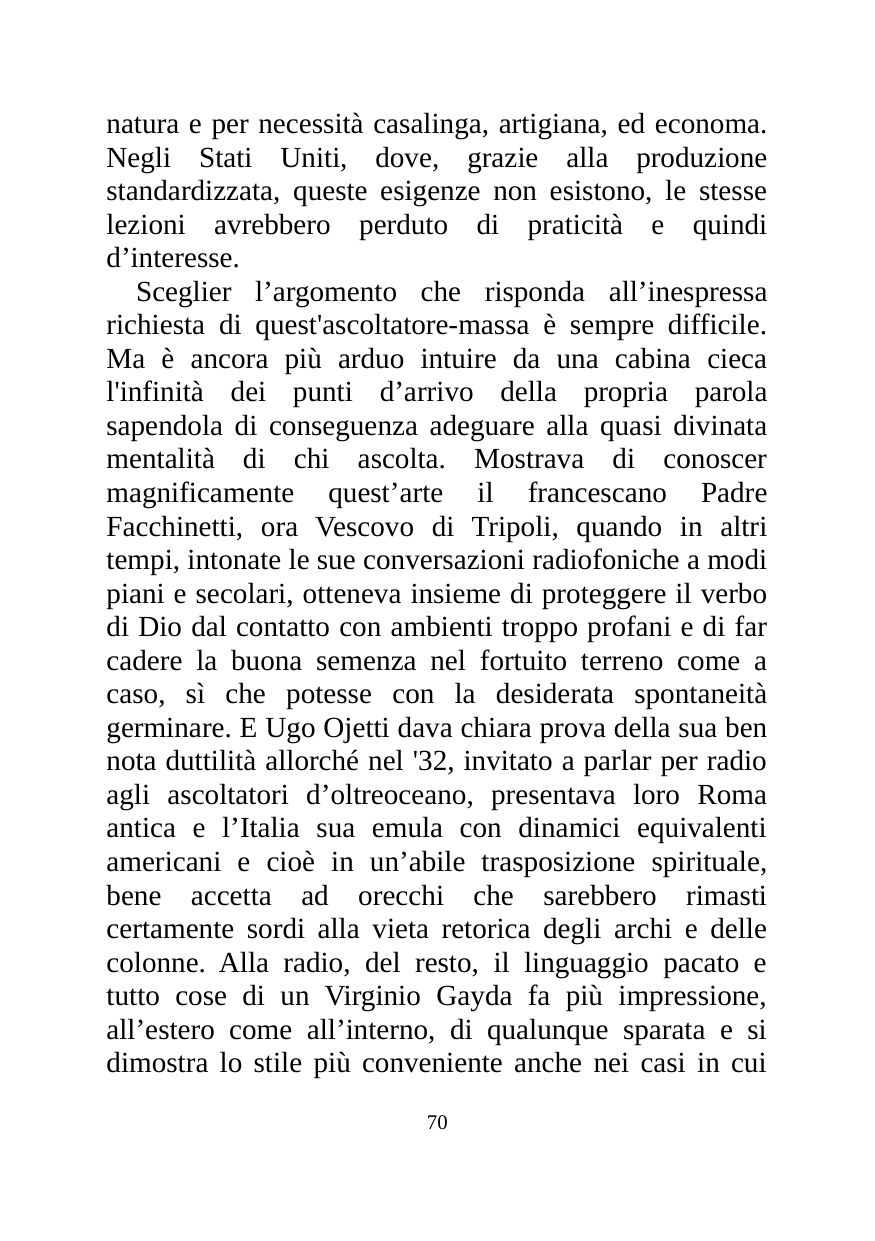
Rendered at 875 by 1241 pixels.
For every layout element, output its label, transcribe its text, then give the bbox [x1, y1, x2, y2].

text Sceglier l’argomento che risponda all’inespressa richiesta di quest'ascoltatore-massa è sempre difficile. Ma è ancora più arduo intuire da una cabina cieca l'infinità dei punti d’arrivo della propria parola sapendola di conseguenza adeguare alla quasi divinata mentalità di chi ascolta. Mostrava di conoscer magnificamente quest’arte il francescano Padre Facchinetti, ora Vescovo di Tripoli, quando in altri tempi, intonate le sue conversazioni radiofoniche a modi piani e secolari, otteneva insieme di proteggere il verbo di Dio dal contatto con ambienti troppo profani e di far cadere la buona semenza nel fortuito terreno come a caso, sì che potesse con la desiderata spontaneità germinare. E Ugo Ojetti dava chiara prova della sua ben nota duttilità allorché nel '32, invitato a parlar per radio agli ascoltatori d’oltreoceano, presentava loro Roma antica e l’Italia sua emula con dinamici equivalenti americani e cioè in un’abile trasposizione spirituale, bene accetta ad orecchi che sarebbero rimasti certamente sordi alla vieta retorica degli archi e delle colonne. Alla radio, del resto, il linguaggio pacato e tutto cose di un Virginio Gayda fa più impressione, all’estero come all’interno, di qualunque sparata e si dimostra lo stile più conveniente anche nei casi in cui [106, 274, 768, 1079]
text natura e per necessità casalinga, artigiana, ed economa. Negli Stati Uniti, dove, grazie alla produzione standardizzata, queste esigenze non esistono, le stesse lezioni avrebbero perduto di praticità e quindi d’interesse. [106, 106, 768, 274]
